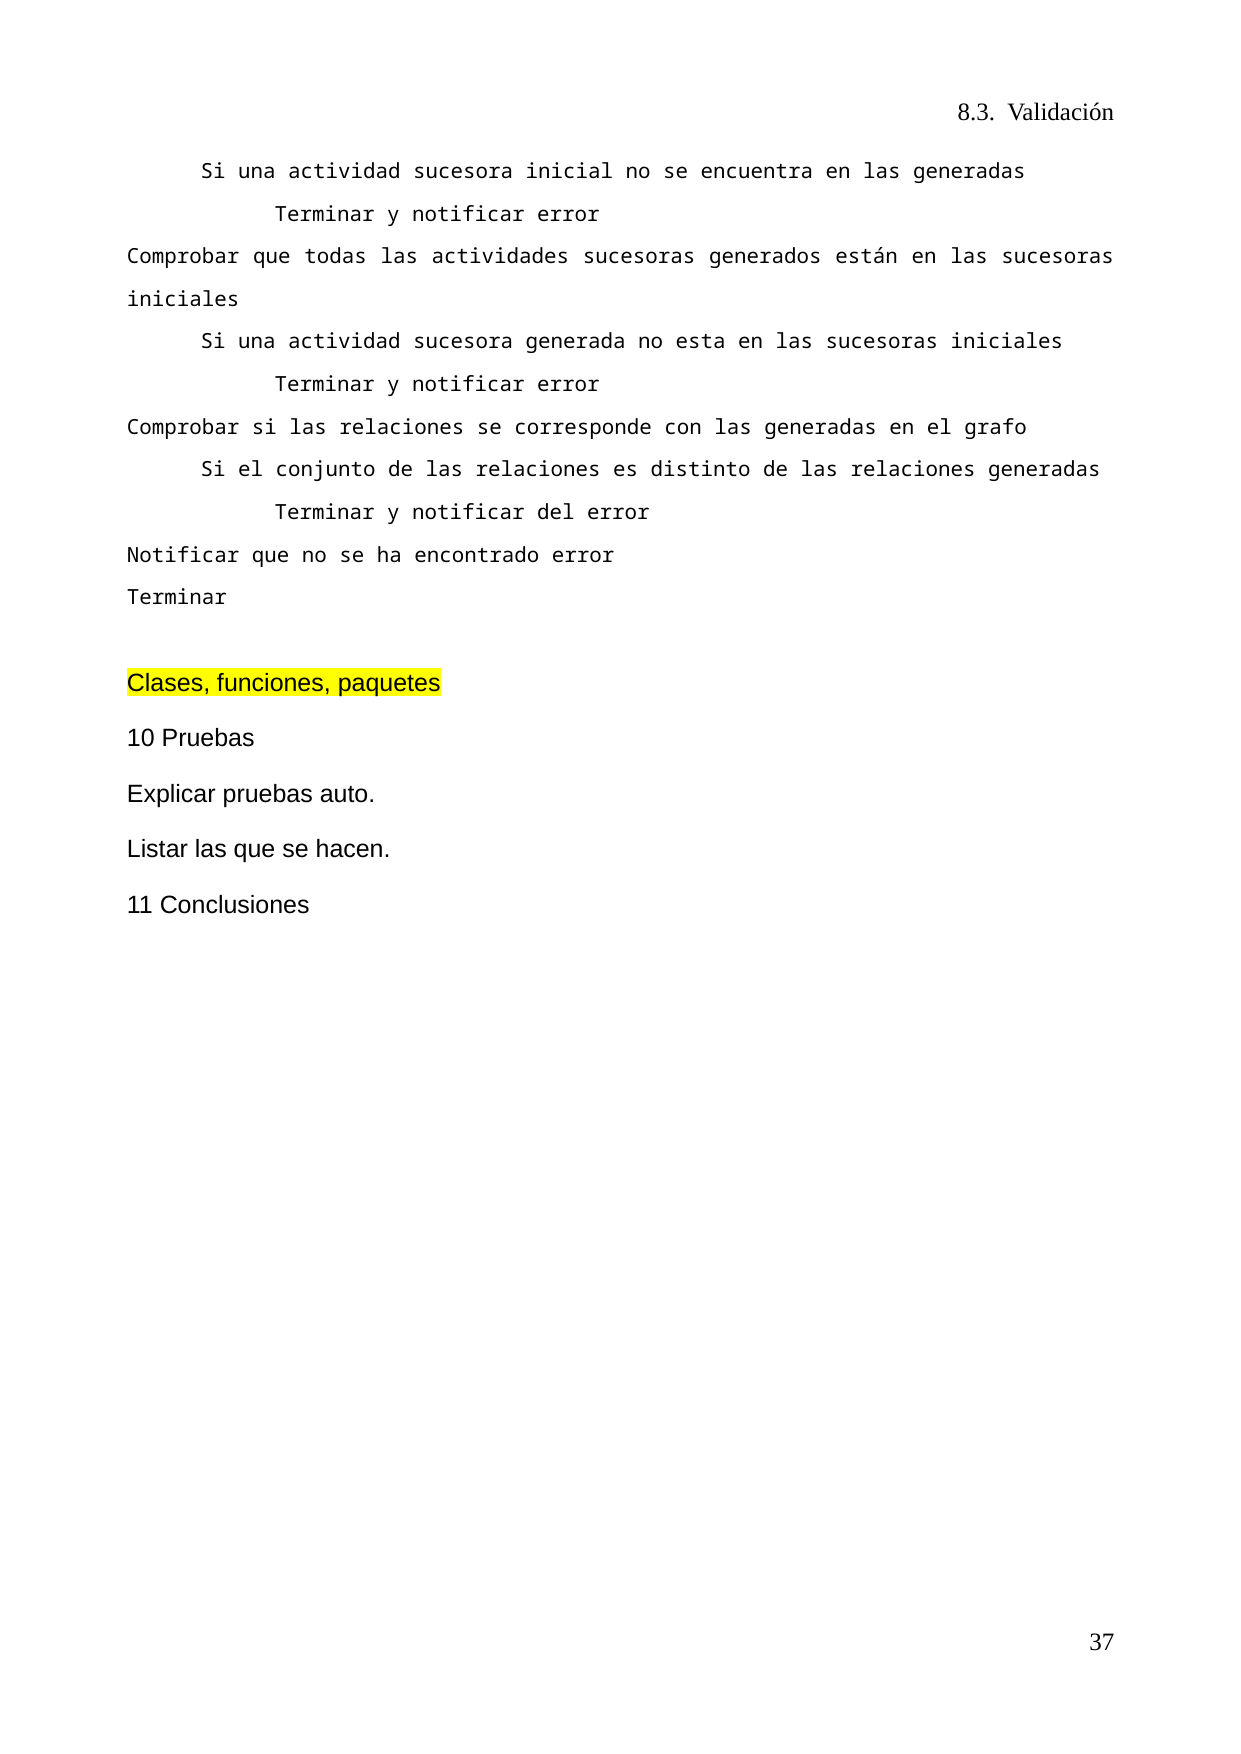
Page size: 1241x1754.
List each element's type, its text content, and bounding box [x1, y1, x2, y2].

text Comprobar si las relaciones se corresponde con las generadas en el grafo [127, 412, 1114, 440]
text Si el conjunto de las relaciones es distinto de las relaciones generadas [127, 454, 1114, 483]
text Comprobar que todas las actividades sucesoras generados están en las sucesoras iniciales [127, 241, 1114, 312]
text Terminar [127, 582, 1114, 611]
text Si una actividad sucesora inicial no se encuentra en las generadas [127, 156, 1114, 185]
text 10 Pruebas [127, 723, 1114, 752]
text 11 Conclusiones [127, 890, 1114, 919]
text Listar las que se hacen. [127, 834, 1114, 863]
text Explicar pruebas auto. [127, 779, 1114, 807]
text Terminar y notificar del error [127, 497, 1114, 526]
text Notificar que no se ha encontrado error [127, 540, 1114, 568]
text Si una actividad sucesora generada no esta en las sucesoras iniciales [127, 327, 1114, 355]
text Terminar y notificar error [127, 369, 1114, 398]
text Terminar y notificar error [127, 199, 1114, 227]
text Clases, funciones, paquetes [127, 667, 1114, 696]
